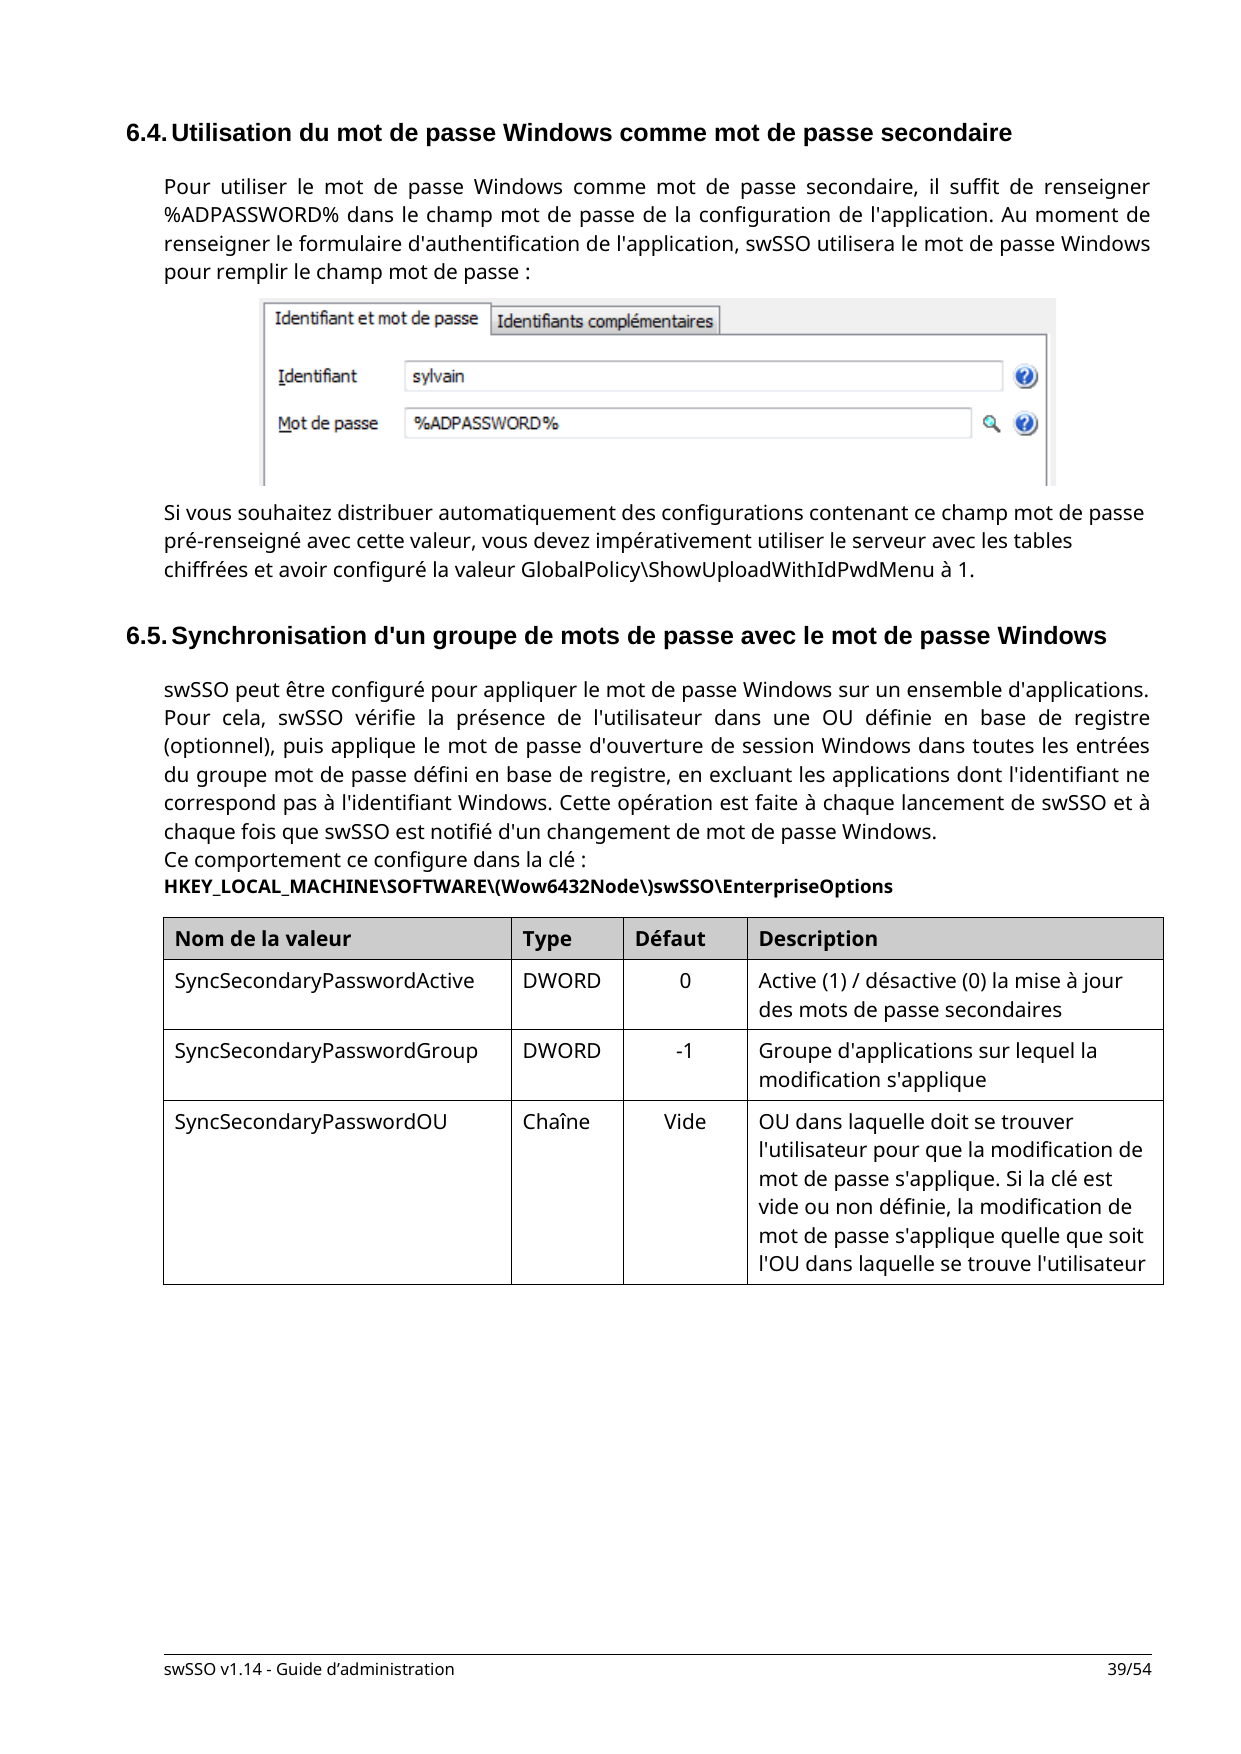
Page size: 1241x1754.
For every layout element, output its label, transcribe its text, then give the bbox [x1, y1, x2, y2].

table_cell SyncSecondaryPasswordOU [164, 1101, 511, 1284]
table_cell Active (1) / désactive (0) la mise à jour des mots de passe secondaires [748, 960, 1163, 1029]
table_cell DWORD [512, 960, 623, 1029]
table_cell SyncSecondaryPasswordGroup [164, 1030, 511, 1100]
table_cell -1 [624, 1030, 747, 1100]
table_header Type [512, 918, 623, 959]
table_header Défaut [624, 918, 747, 959]
table_cell Vide [624, 1101, 747, 1284]
table_cell Groupe d'applications sur lequel la modification s'applique [748, 1030, 1163, 1100]
table_cell OU dans laquelle doit se trouver l'utilisateur pour que la modification de mot de passe s'applique. Si la clé est vide ou non définie, la modification de mot de passe s'applique quelle que soit l'OU dans laquelle se trouve l'utilisateur [748, 1101, 1163, 1284]
subtitle Utilisation du mot de passe Windows comme mot de passe secondaire [126, 118, 1152, 147]
text swSSO peut être configuré pour appliquer le mot de passe Windows sur un ensemble d'applications. Pour cela, swSSO vérifie la présence de l'utilisateur dans une OU définie en base de registre (optionnel), puis applique le mot de passe d'ouverture de session Windows dans toutes les entrées du groupe mot de passe défini en base de registre, en excluant les applications dont l'identifiant ne correspond pas à l'identifiant Windows. Cette opération est faite à chaque lancement de swSSO et à chaque fois que swSSO est notifié d'un changement de mot de passe Windows. Ce comportement ce configure dans la clé : HKEY_LOCAL_MACHINE\SOFTWARE\(Wow6432Node\)swSSO\EnterpriseOptions [164, 675, 1152, 899]
subtitle Synchronisation d'un groupe de mots de passe avec le mot de passe Windows [126, 621, 1152, 650]
text Si vous souhaitez distribuer automatiquement des configurations contenant ce champ mot de passe pré-renseigné avec cette valeur, vous devez impérativement utiliser le serveur avec les tables chiffrées et avoir configuré la valeur GlobalPolicy\ShowUploadWithIdPwdMenu à 1. [164, 498, 1152, 583]
text Pour utiliser le mot de passe Windows comme mot de passe secondaire, il suffit de renseigner %ADPASSWORD% dans le champ mot de passe de la configuration de l'application. Au moment de renseigner le formulaire d'authentification de l'application, swSSO utilisera le mot de passe Windows pour remplir le champ mot de passe : [164, 172, 1152, 286]
table_cell 0 [624, 960, 747, 1029]
table_cell SyncSecondaryPasswordActive [164, 960, 511, 1029]
table_cell Chaîne [512, 1101, 623, 1284]
table_header Nom de la valeur [164, 918, 511, 959]
table_header Description [748, 918, 1163, 959]
picture [259, 298, 1057, 486]
table_cell DWORD [512, 1030, 623, 1100]
